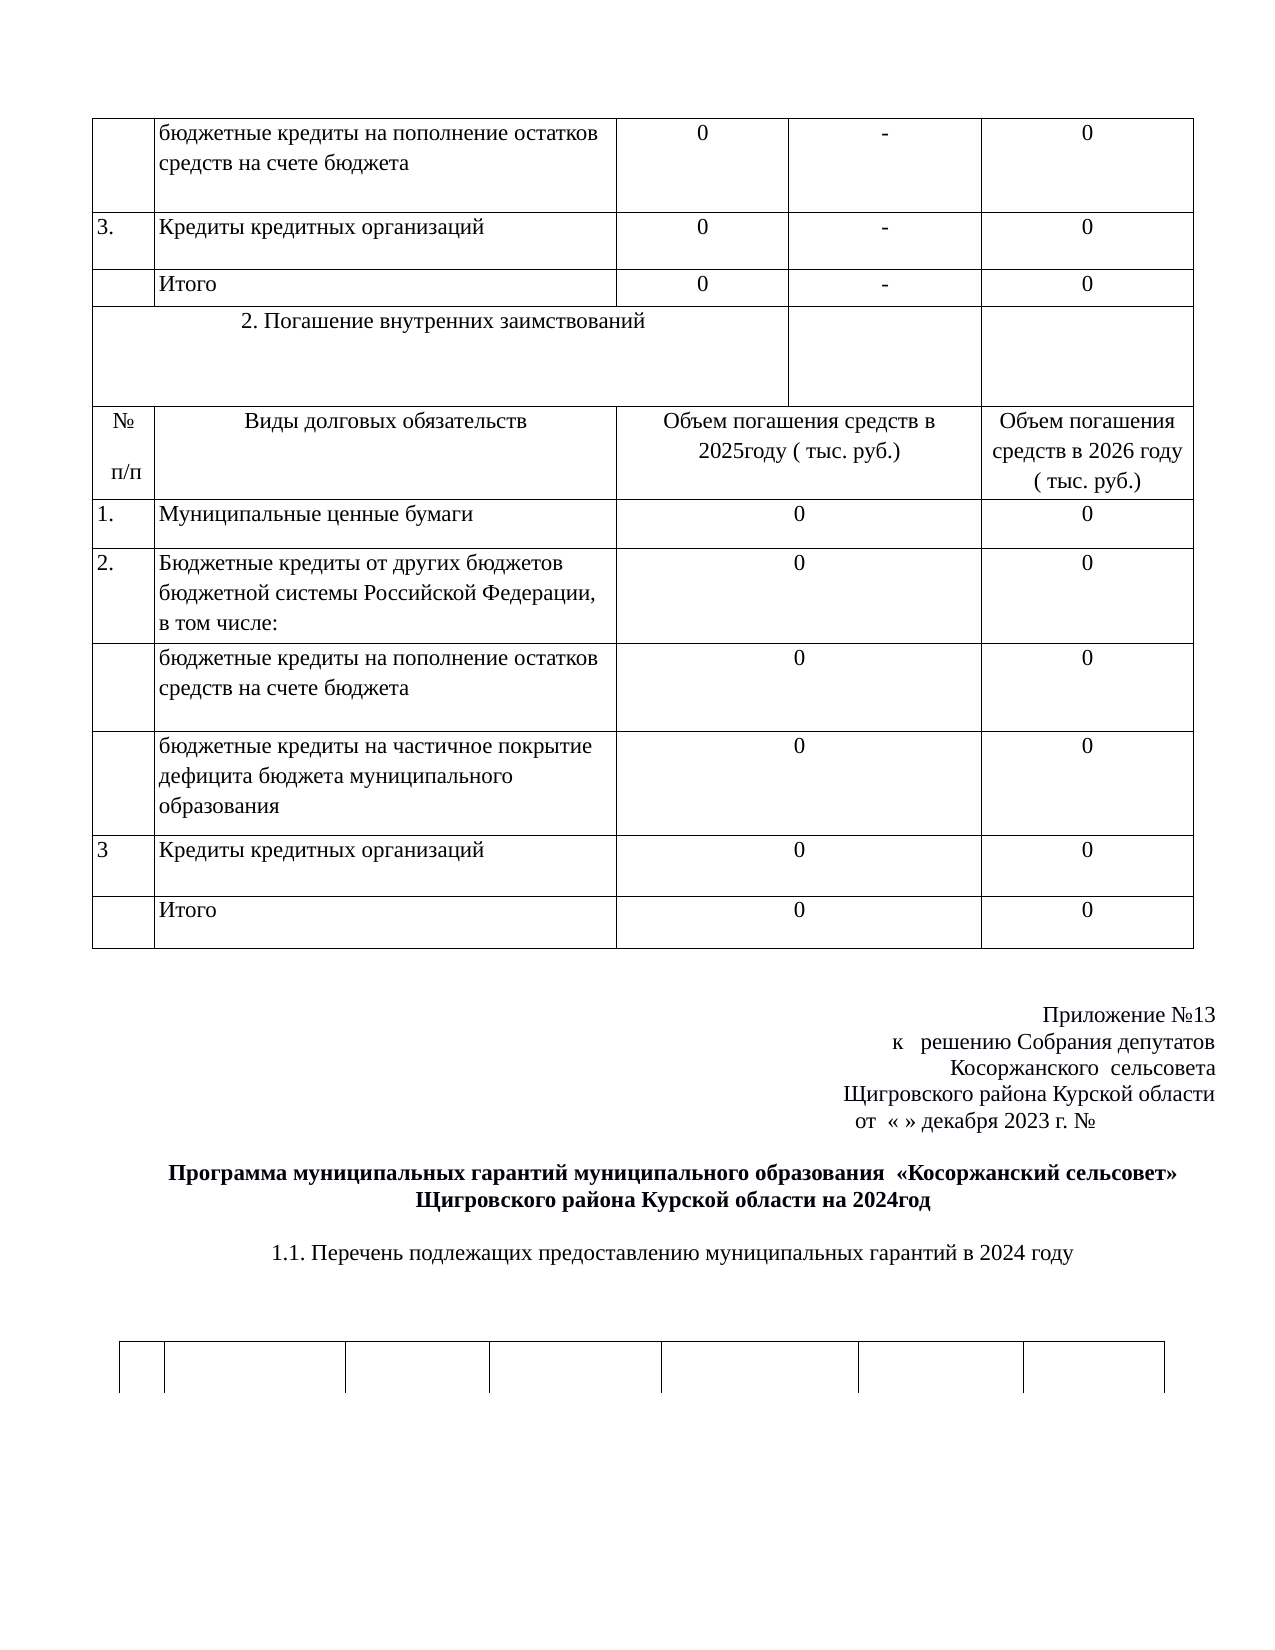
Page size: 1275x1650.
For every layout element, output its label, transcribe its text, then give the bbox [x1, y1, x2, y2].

table_cell Муниципальные ценные бумаги [155, 500, 616, 548]
text Программа муниципальных гарантий муниципального образования «Косоржанский сельсовет» Щигровского района Курской области на 2024год [130, 1159, 1216, 1212]
table_cell Объем погашения средств в 2026 году ( тыс. руб.) [982, 407, 1193, 499]
table_cell [982, 307, 1193, 406]
table_cell 3. [93, 213, 154, 269]
table_cell Итого [155, 270, 616, 306]
table_cell 0 [982, 549, 1193, 642]
table_cell [789, 307, 981, 406]
table_cell 0 [982, 119, 1193, 212]
table_cell Бюджетные кредиты от других бюджетов бюджетной системы Российской Федерации, в том числе: [155, 549, 616, 642]
table_header [490, 1342, 661, 1393]
table_cell [93, 119, 154, 212]
table_cell Объем погашения средств в 2025году ( тыс. руб.) [617, 407, 981, 499]
table_cell - [789, 270, 981, 306]
table_cell 3 [93, 836, 154, 896]
table_cell Кредиты кредитных организаций [155, 836, 616, 896]
table_cell № п/п [93, 407, 154, 499]
table_cell 0 [617, 897, 981, 948]
table_cell [93, 644, 154, 731]
table_cell 0 [982, 897, 1193, 948]
table_cell 0 [617, 500, 981, 548]
table_header [120, 1342, 164, 1393]
table_cell [93, 270, 154, 306]
table_cell 0 [617, 836, 981, 896]
table_cell Виды долговых обязательств [155, 407, 616, 499]
table_cell 0 [617, 644, 981, 731]
table_cell 0 [982, 732, 1193, 834]
table_cell [93, 732, 154, 834]
table_cell Итого [155, 897, 616, 948]
text Косоржанского сельсовета [130, 1054, 1216, 1080]
table_header [346, 1342, 489, 1393]
table_cell бюджетные кредиты на частичное покрытие дефицита бюджета муниципального образования [155, 732, 616, 834]
text от « » декабря 2023 г. № [130, 1107, 1216, 1133]
table_header [662, 1342, 858, 1393]
table_cell 2. [93, 549, 154, 642]
text к решению Собрания депутатов [130, 1028, 1216, 1054]
text Приложение №13 [130, 1001, 1216, 1028]
table_cell 0 [982, 270, 1193, 306]
table_cell 0 [617, 213, 788, 269]
table_cell - [789, 213, 981, 269]
table_cell [93, 897, 154, 948]
table_cell бюджетные кредиты на пополнение остатков средств на счете бюджета [155, 119, 616, 212]
table_cell Кредиты кредитных организаций [155, 213, 616, 269]
table_header [165, 1342, 345, 1393]
table_cell 0 [617, 270, 788, 306]
table_cell 0 [982, 213, 1193, 269]
table_cell - [789, 119, 981, 212]
table_cell 0 [617, 119, 788, 212]
table_cell 0 [982, 500, 1193, 548]
table_cell 0 [982, 836, 1193, 896]
table_header [1024, 1342, 1164, 1393]
table_cell 2. Погашение внутренних заимствований [93, 307, 788, 406]
text Щигровского района Курской области [130, 1080, 1216, 1107]
table_cell 1. [93, 500, 154, 548]
table_cell 0 [617, 549, 981, 642]
table_cell 0 [617, 732, 981, 834]
text 1.1. Перечень подлежащих предоставлению муниципальных гарантий в 2024 году [130, 1238, 1216, 1265]
table_header [859, 1342, 1023, 1393]
table_cell 0 [982, 644, 1193, 731]
table_cell бюджетные кредиты на пополнение остатков средств на счете бюджета [155, 644, 616, 731]
